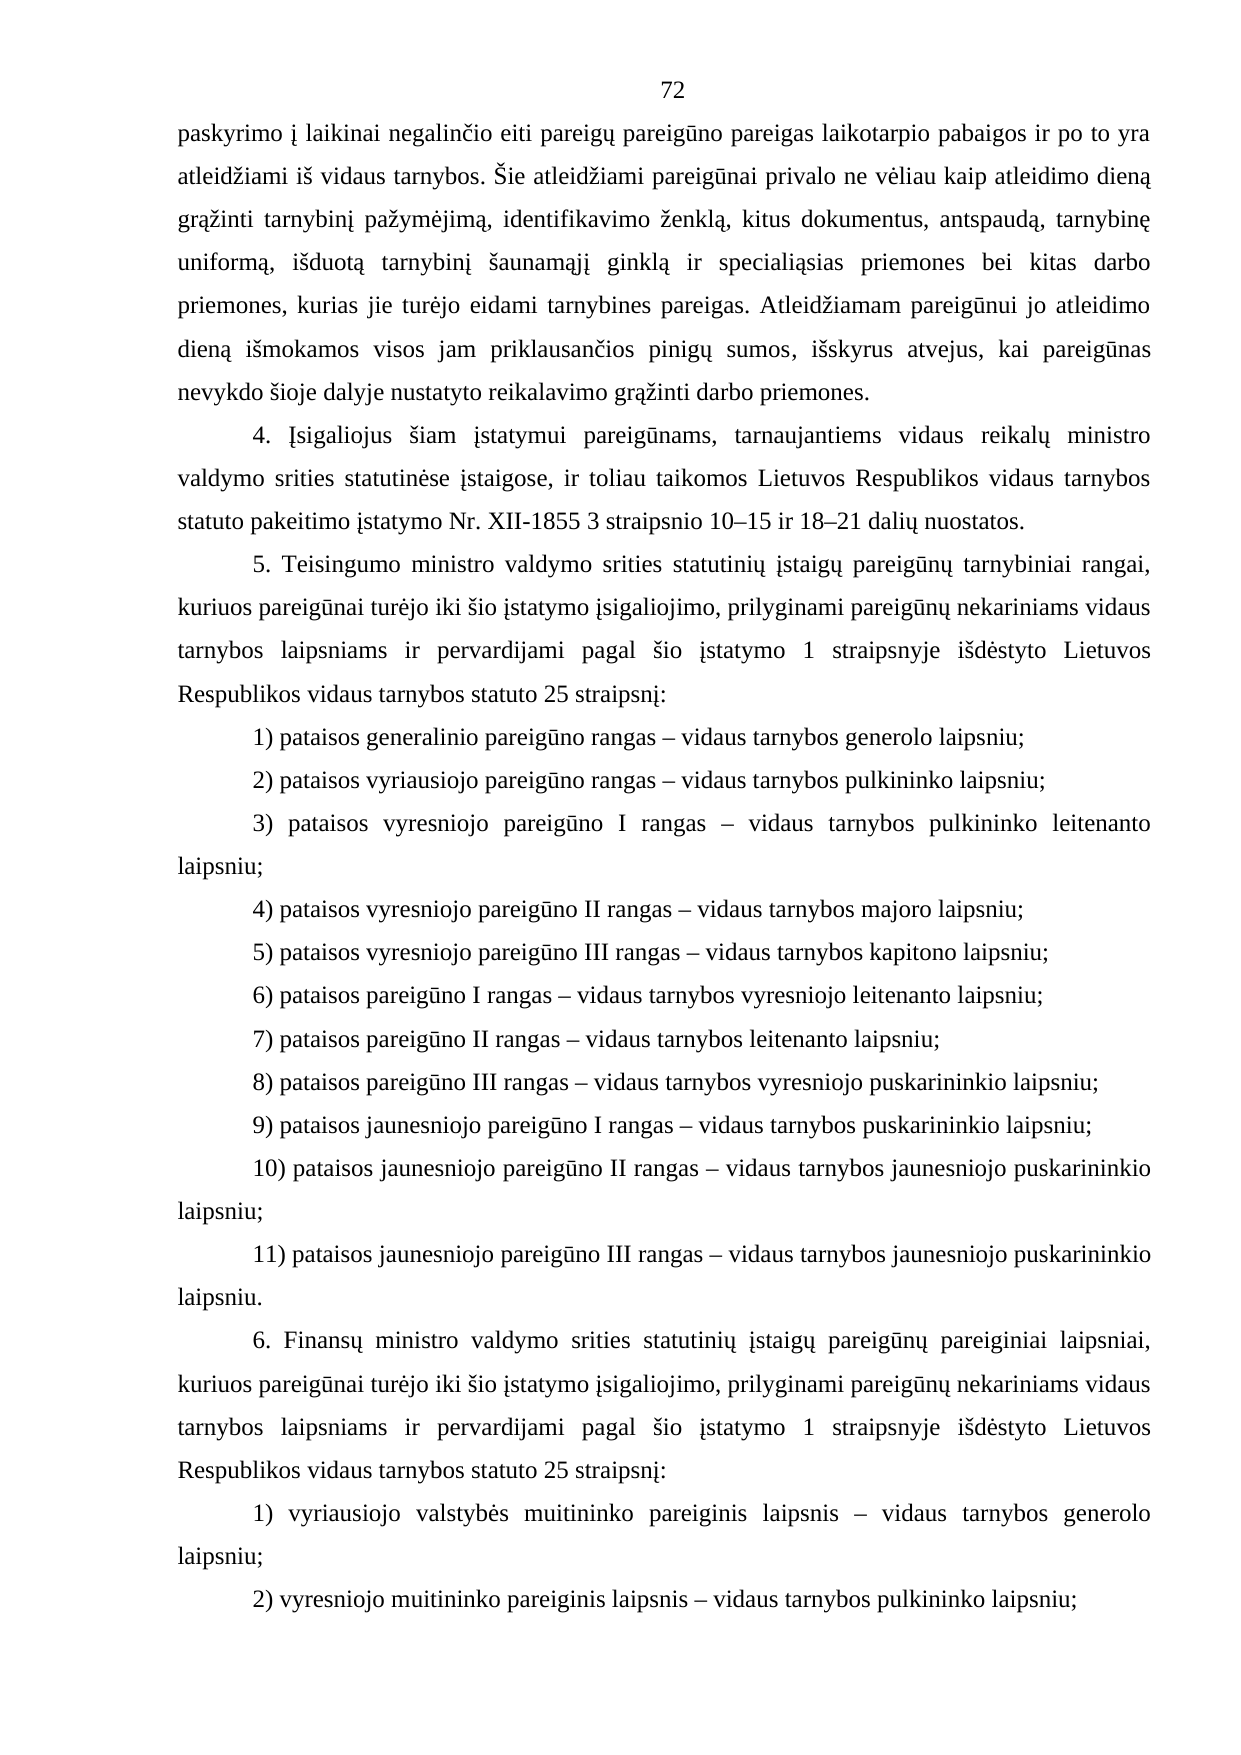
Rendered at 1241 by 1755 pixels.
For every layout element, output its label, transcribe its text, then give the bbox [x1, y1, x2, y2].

text 11) pataisos jaunesniojo pareigūno III rangas – vidaus tarnybos jaunesniojo puskarininkio laipsniu. [177, 1239, 1152, 1311]
text 4) pataisos vyresniojo pareigūno II rangas – vidaus tarnybos majoro laipsniu; [177, 894, 1152, 923]
text 5. Teisingumo ministro valdymo srities statutinių įstaigų pareigūnų tarnybiniai rangai, kuriuos pareigūnai turėjo iki šio įstatymo įsigaliojimo, prilyginami pareigūnų nekariniams vidaus tarnybos laipsniams ir pervardijami pagal šio įstatymo 1 straipsnyje išdėstyto Lietuvos Respublikos vidaus tarnybos statuto 25 straipsnį: [177, 549, 1152, 707]
text 1) pataisos generalinio pareigūno rangas – vidaus tarnybos generolo laipsniu; [177, 722, 1152, 751]
text 8) pataisos pareigūno III rangas – vidaus tarnybos vyresniojo puskarininkio laipsniu; [177, 1067, 1152, 1096]
text 6) pataisos pareigūno I rangas – vidaus tarnybos vyresniojo leitenanto laipsniu; [177, 981, 1152, 1009]
text 10) pataisos jaunesniojo pareigūno II rangas – vidaus tarnybos jaunesniojo puskarininkio laipsniu; [177, 1153, 1152, 1225]
text 2) pataisos vyriausiojo pareigūno rangas – vidaus tarnybos pulkininko laipsniu; [177, 765, 1152, 794]
text 3) pataisos vyresniojo pareigūno I rangas – vidaus tarnybos pulkininko leitenanto laipsniu; [177, 808, 1152, 880]
text paskyrimo į laikinai negalinčio eiti pareigų pareigūno pareigas laikotarpio pabaigos ir po to yra atleidžiami iš vidaus tarnybos. Šie atleidžiami pareigūnai privalo ne vėliau kaip atleidimo dieną grąžinti tarnybinį pažymėjimą, identifikavimo ženklą, kitus dokumentus, antspaudą, tarnybinę uniformą, išduotą tarnybinį šaunamąjį ginklą ir specialiąsias priemones bei kitas darbo priemones, kurias jie turėjo eidami tarnybines pareigas. Atleidžiamam pareigūnui jo atleidimo dieną išmokamos visos jam priklausančios pinigų sumos, išskyrus atvejus, kai pareigūnas nevykdo šioje dalyje nustatyto reikalavimo grąžinti darbo priemones. [177, 118, 1152, 406]
text 4. Įsigaliojus šiam įstatymui pareigūnams, tarnaujantiems vidaus reikalų ministro valdymo srities statutinėse įstaigose, ir toliau taikomos Lietuvos Respublikos vidaus tarnybos statuto pakeitimo įstatymo Nr. XII-1855 3 straipsnio 10–15 ir 18–21 dalių nuostatos. [177, 420, 1152, 535]
text 2) vyresniojo muitininko pareiginis laipsnis – vidaus tarnybos pulkininko laipsniu; [177, 1584, 1152, 1613]
text 9) pataisos jaunesniojo pareigūno I rangas – vidaus tarnybos puskarininkio laipsniu; [177, 1110, 1152, 1139]
text 7) pataisos pareigūno II rangas – vidaus tarnybos leitenanto laipsniu; [177, 1024, 1152, 1052]
text 6. Finansų ministro valdymo srities statutinių įstaigų pareigūnų pareiginiai laipsniai, kuriuos pareigūnai turėjo iki šio įstatymo įsigaliojimo, prilyginami pareigūnų nekariniams vidaus tarnybos laipsniams ir pervardijami pagal šio įstatymo 1 straipsnyje išdėstyto Lietuvos Respublikos vidaus tarnybos statuto 25 straipsnį: [177, 1326, 1152, 1484]
text 5) pataisos vyresniojo pareigūno III rangas – vidaus tarnybos kapitono laipsniu; [177, 937, 1152, 966]
text 1) vyriausiojo valstybės muitininko pareiginis laipsnis – vidaus tarnybos generolo laipsniu; [177, 1498, 1152, 1570]
